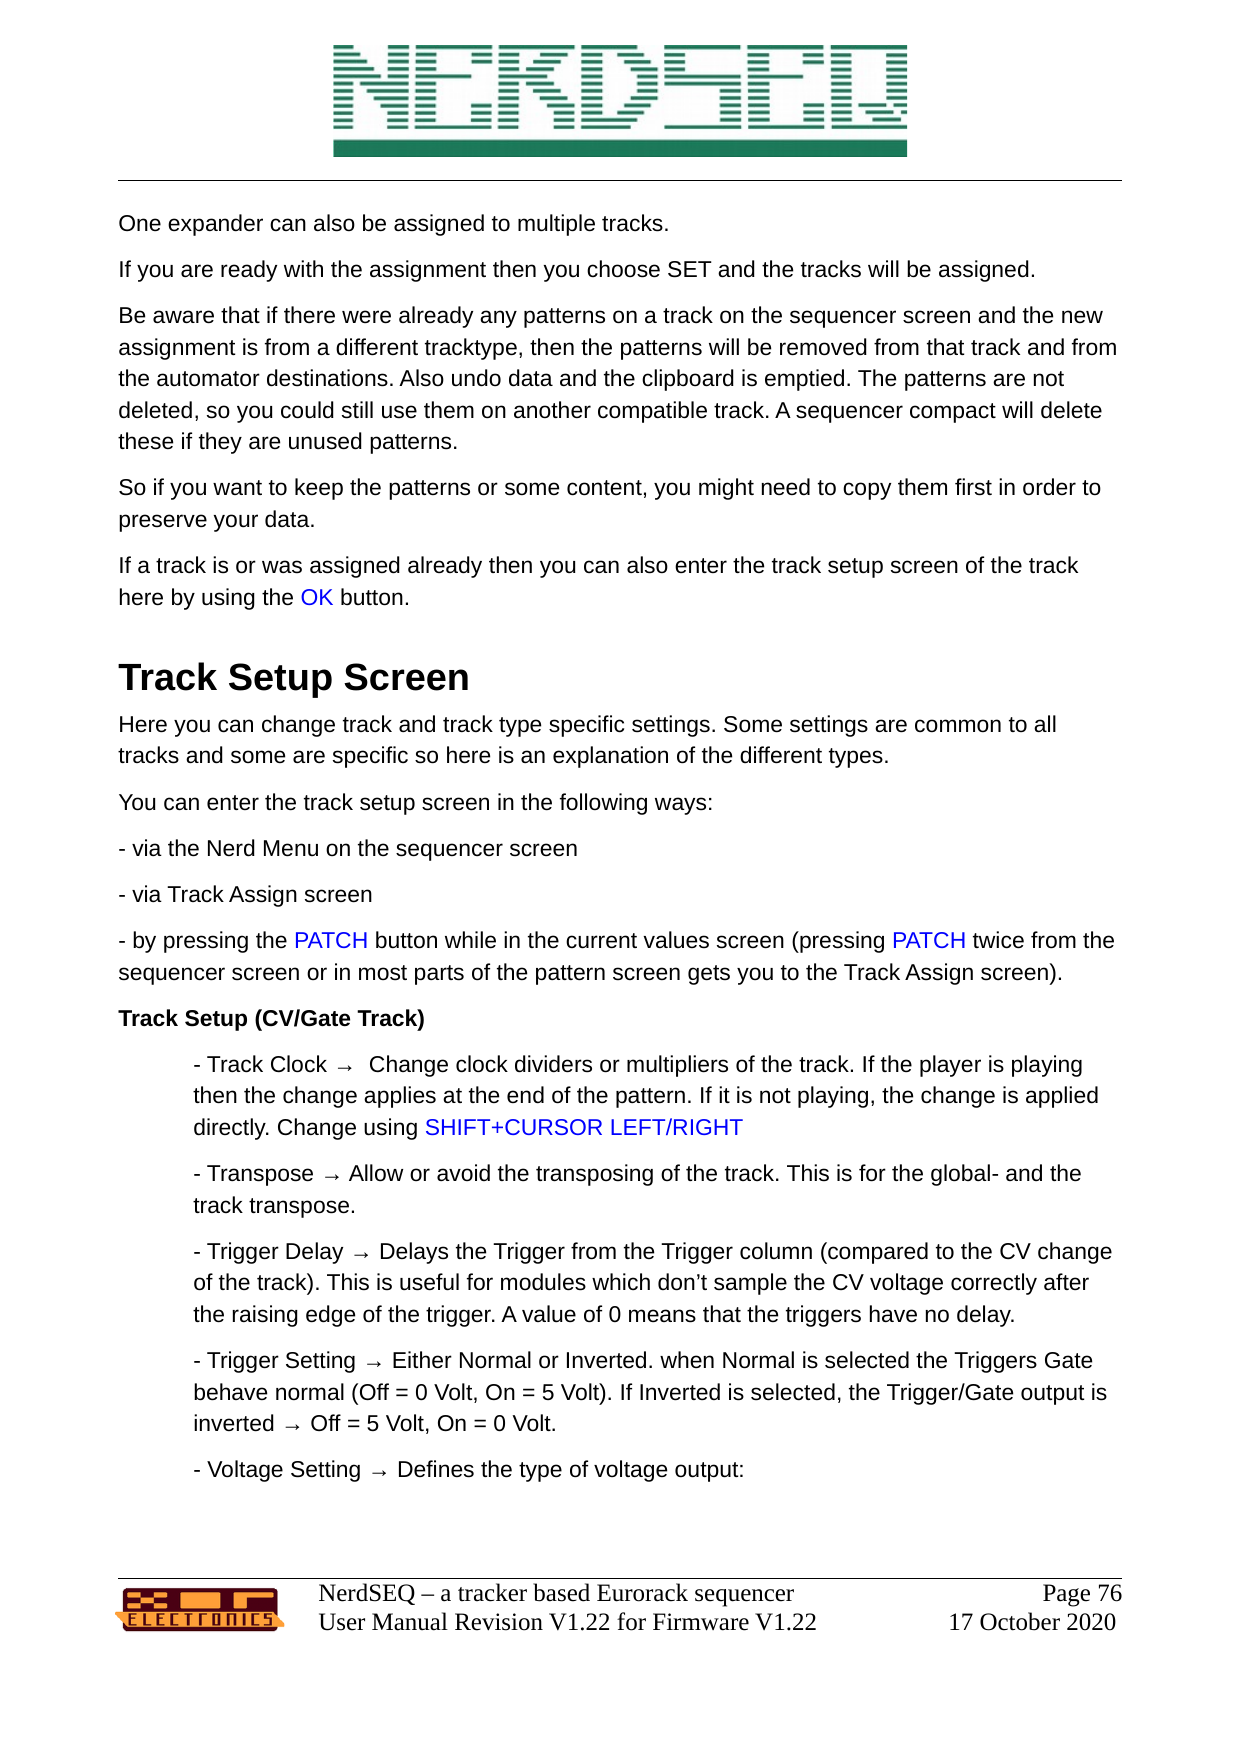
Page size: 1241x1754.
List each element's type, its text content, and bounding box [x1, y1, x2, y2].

text You can enter the track setup screen in the following ways: [118, 788, 1122, 815]
text - Track Clock → Change clock dividers or multipliers of the track. If the player is playing then the change applies at the end of the pattern. If it is not playing, the change is applied directly. Change using SHIFT+CURSOR LEFT/RIGHT [193, 1051, 1122, 1140]
text - Trigger Delay → Delays the Trigger from the Trigger column (compared to the CV change of the track). This is useful for modules which don’t sample the CV voltage correctly after the raising edge of the trigger. A value of 0 means that the triggers have no delay. [193, 1238, 1122, 1327]
text - Transpose → Allow or avoid the transposing of the track. This is for the global- and the track transpose. [193, 1160, 1122, 1218]
text - by pressing the PATCH button while in the current values screen (pressing PATCH twice from the sequencer screen or in most parts of the pattern screen gets you to the Track Assign screen). [118, 927, 1122, 985]
text - Trigger Setting → Either Normal or Inverted. when Normal is selected the Triggers Gate behave normal (Off = 0 Volt, On = 5 Volt). If Inverted is selected, the Trigger/Gate output is inverted → Off = 5 Volt, On = 0 Volt. [193, 1347, 1122, 1437]
text Be aware that if there were already any patterns on a track on the sequencer screen and the new assignment is from a different tracktype, then the patterns will be removed from that track and from the automator destinations. Also undo data and the clipboard is emptied. The patterns are not deleted, so you could still use them on another compatible track. A sequencer compact will delete these if they are unused patterns. [118, 302, 1122, 454]
text Track Setup (CV/Gate Track) [118, 1005, 1122, 1031]
text If you are ready with the assignment then you choose SET and the tracks will be assigned. [118, 256, 1122, 282]
text - Voltage Setting → Defines the type of voltage output: [193, 1456, 1122, 1483]
text - via Track Assign screen [118, 881, 1122, 907]
picture [333, 45, 908, 157]
text Here you can change track and track type specific settings. Some settings are common to all tracks and some are specific so here is an explanation of the different types. [118, 711, 1122, 769]
text If a track is or was assigned already then you can also enter the track setup screen of the track here by using the OK button. [118, 552, 1122, 610]
text One expander can also be assigned to multiple tracks. [118, 209, 1122, 236]
picture [115, 1584, 285, 1634]
text So if you want to keep the patterns or some content, you might need to copy them first in order to preserve your data. [118, 474, 1122, 532]
subtitle Track Setup Screen [118, 655, 1122, 698]
text - via the Nerd Menu on the sequencer screen [118, 835, 1122, 861]
